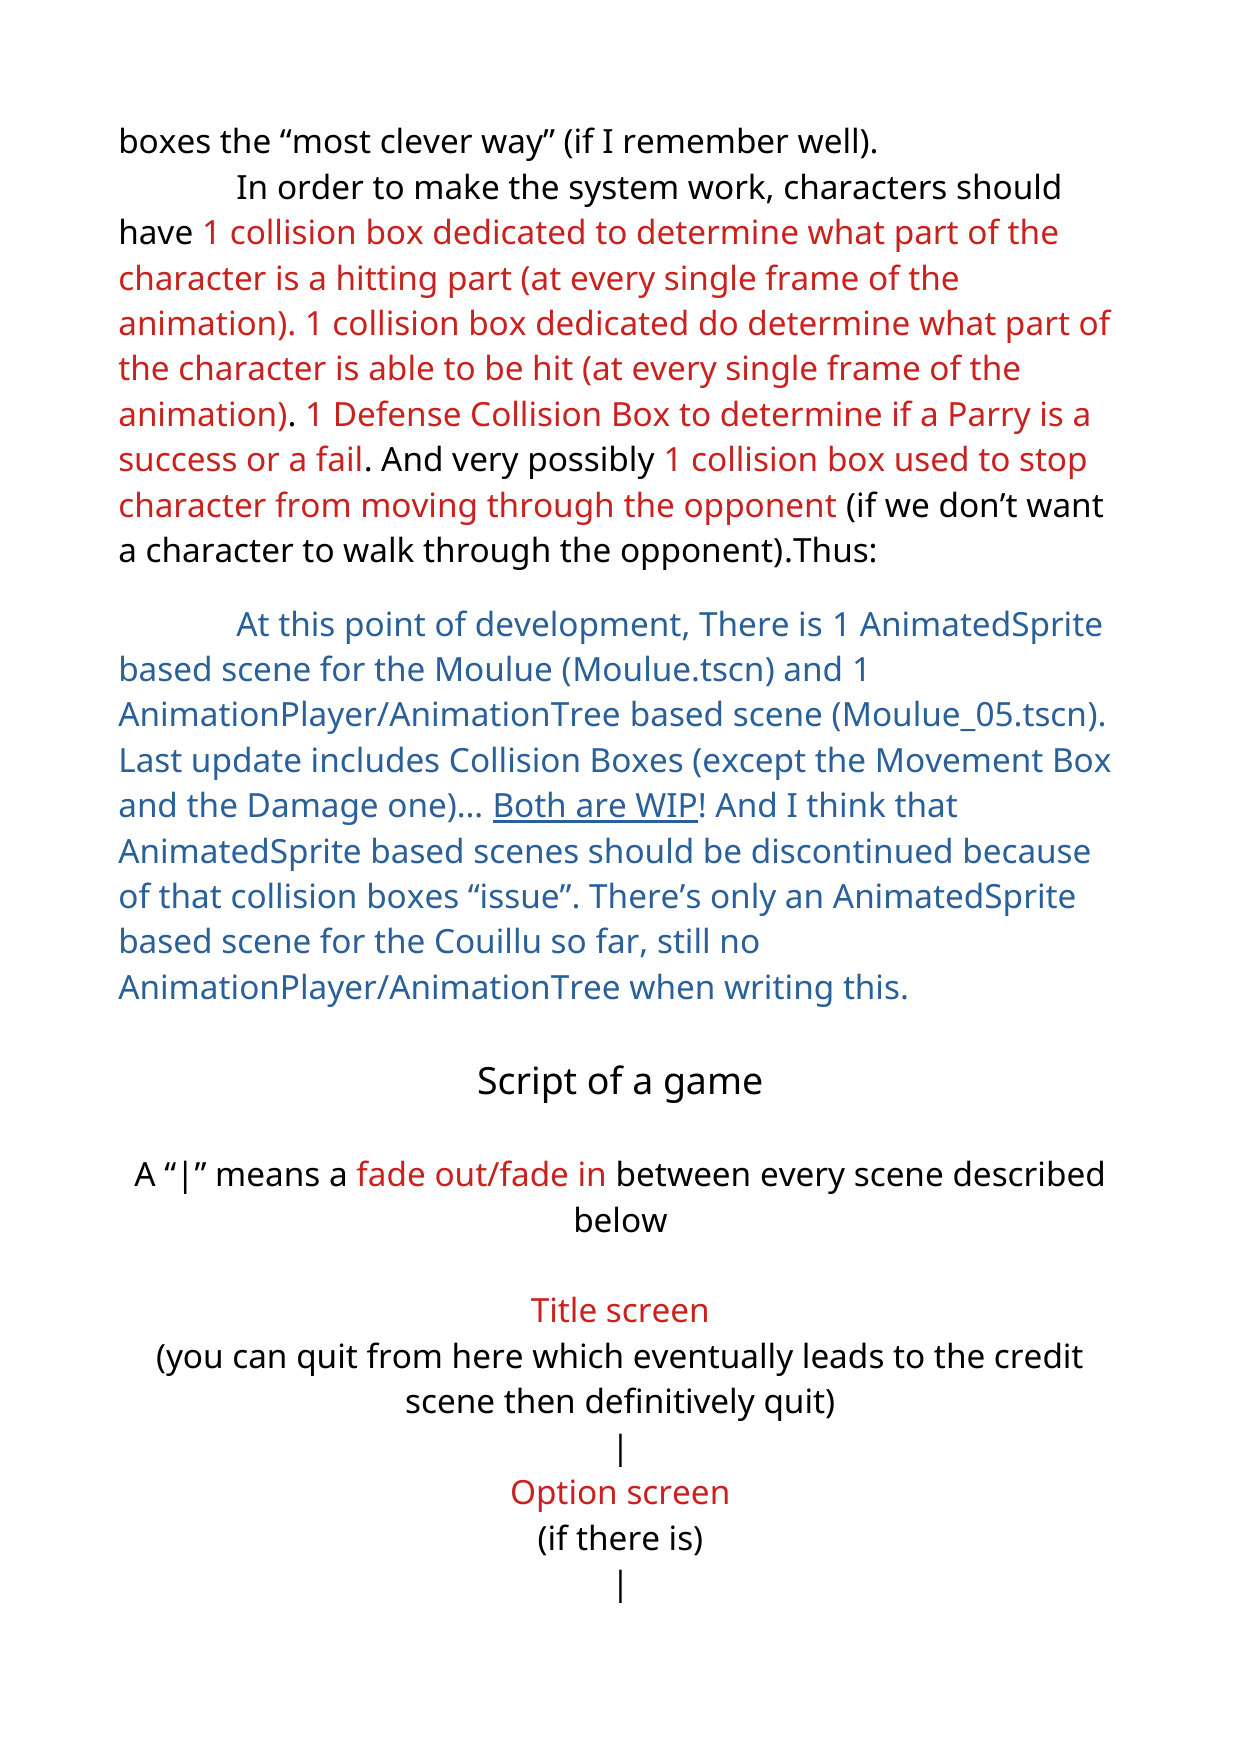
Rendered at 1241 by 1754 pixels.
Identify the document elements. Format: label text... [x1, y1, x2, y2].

text At this point of development, There is 1 AnimatedSprite based scene for the Moulue (Moulue.tscn) and 1 AnimationPlayer/AnimationTree based scene (Moulue_05.tscn). Last update includes Collision Boxes (except the Movement Box and the Damage one)… Both are WIP! And I think that AnimatedSprite based scenes should be discontinued because of that collision boxes “issue”. There’s only an AnimatedSprite based scene for the Couillu so far, still no AnimationPlayer/AnimationTree when writing this. [118, 600, 1122, 1009]
text In order to make the system work, characters should have 1 collision box dedicated to determine what part of the character is a hitting part (at every single frame of the animation). 1 collision box dedicated do determine what part of the character is able to be hit (at every single frame of the animation). 1 Defense Collision Box to determine if a Parry is a success or a fail. And very possibly 1 collision box used to stop character from moving through the opponent (if we don’t want a character to walk through the opponent).Thus: [118, 163, 1122, 572]
text (if there is) [118, 1514, 1122, 1560]
text | [118, 1560, 1122, 1605]
text Option screen [118, 1469, 1122, 1514]
text A “|” means a fade out/fade in between every scene described below [118, 1151, 1122, 1242]
text (you can quit from here which eventually leads to the credit scene then definitively quit) [118, 1333, 1122, 1423]
text boxes the “most clever way” (if I remember well). [118, 118, 1122, 163]
text Title screen [118, 1287, 1122, 1333]
text | [118, 1423, 1122, 1469]
text Script of a game [118, 1054, 1122, 1106]
